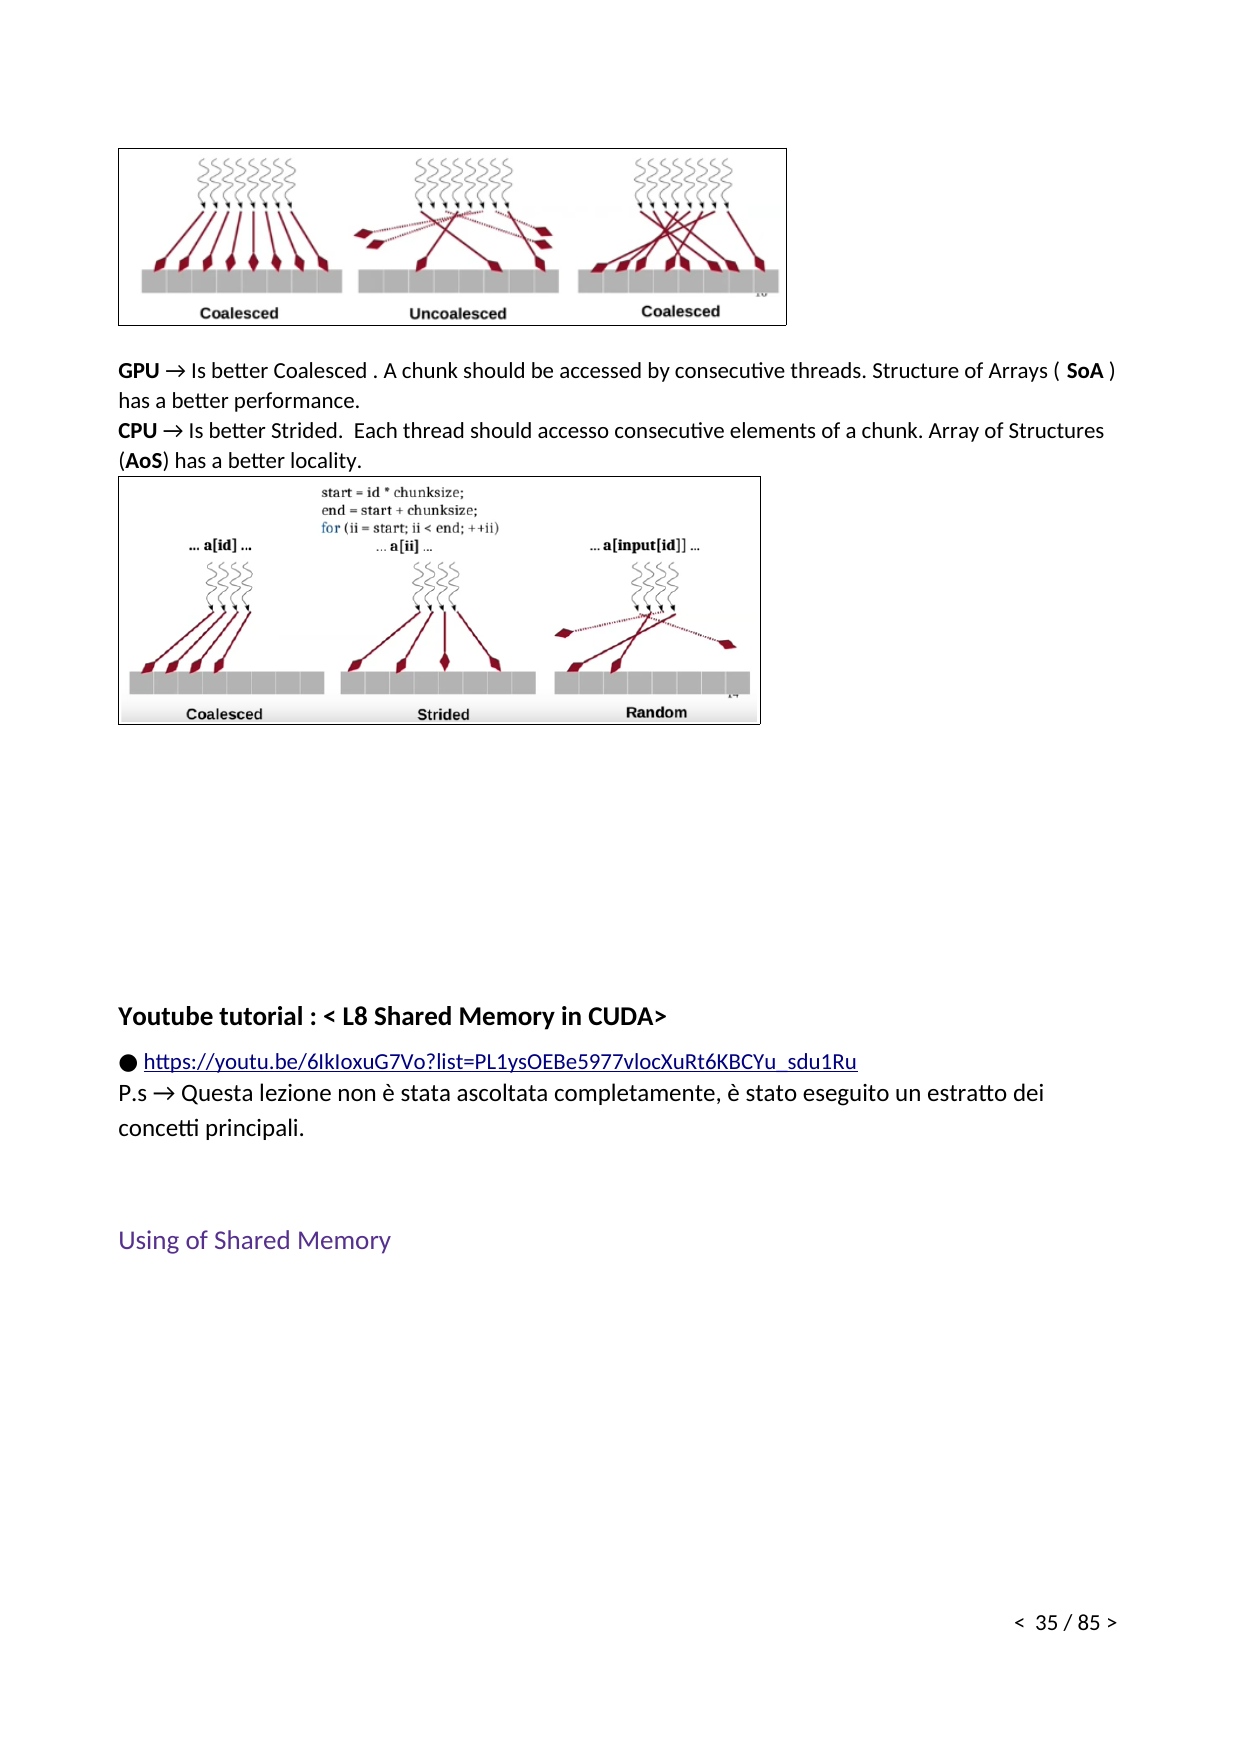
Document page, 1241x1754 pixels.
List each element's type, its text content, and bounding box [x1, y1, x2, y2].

text P.s → Questa lezione non è stata ascoltata completamente, è stato eseguito un estratto dei concetti principali. [118, 1077, 1122, 1142]
picture [121, 150, 784, 322]
picture [121, 479, 757, 722]
text GPU → Is better Coalesced . A chunk should be accessed by consecutive threads. Structure of Arrays ( SoA ) has a better performance. [118, 356, 1122, 414]
subtitle Youtube tutorial : < L8 Shared Memory in CUDA> [118, 999, 1122, 1032]
text ● https://youtu.be/6IkIoxuG7Vo?list=PL1ysOEBe5977vlocXuRt6KBCYu_sdu1Ru [118, 1047, 1122, 1075]
subtitle Using of Shared Memory [118, 1223, 1122, 1256]
text CPU → Is better Strided. Each thread should accesso consecutive elements of a chunk. Array of Structures (AoS) has a better locality. [118, 416, 1122, 474]
